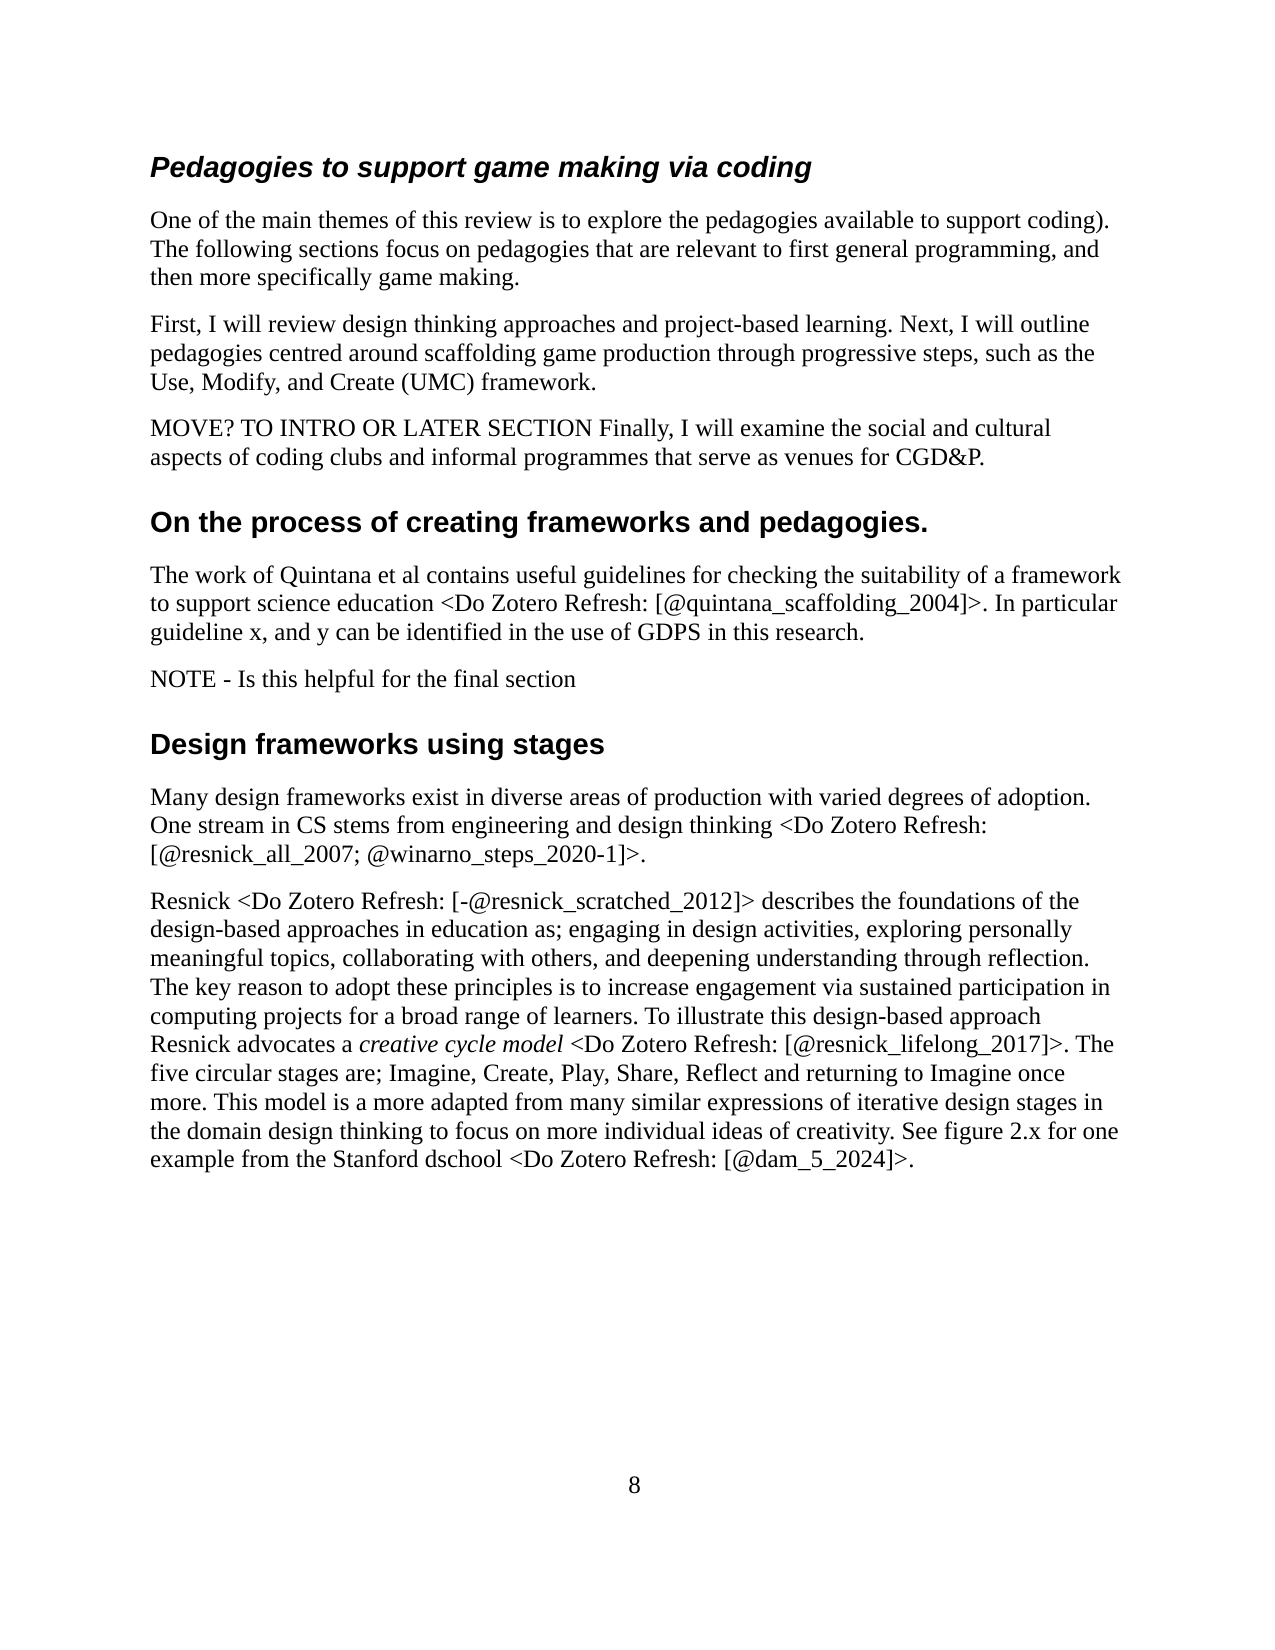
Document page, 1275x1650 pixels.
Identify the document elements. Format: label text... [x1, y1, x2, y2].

text One of the main themes of this review is to explore the pedagogies available to support coding). The following sections focus on pedagogies that are relevant to first general programming, and then more specifically game making. [150, 205, 1125, 291]
text First, I will review design thinking approaches and project-based learning. Next, I will outline pedagogies centred around scaffolding game production through progressive steps, such as the Use, Modify, and Create (UMC) framework. [150, 309, 1125, 395]
text Many design frameworks exist in diverse areas of production with varied degrees of adoption. One stream in CS stems from engineering and design thinking <Do Zotero Refresh: [@resnick_all_2007; @winarno_steps_2020-1]>. [150, 782, 1125, 868]
subtitle Pedagogies to support game making via coding [150, 150, 1125, 183]
subtitle On the process of creating frameworks and pedagogies. [150, 505, 1125, 538]
text NOTE - Is this helpful for the final section [150, 664, 1125, 693]
subtitle Design frameworks using stages [150, 727, 1125, 760]
text The work of Quintana et al contains useful guidelines for checking the suitability of a framework to support science education <Do Zotero Refresh: [@quintana_scaffolding_2004]>. In particular guideline x, and y can be identified in the use of GDPS in this research. [150, 560, 1125, 646]
text MOVE? TO INTRO OR LATER SECTION Finally, I will examine the social and cultural aspects of coding clubs and informal programmes that serve as venues for CGD&P. [150, 413, 1125, 471]
text Resnick <Do Zotero Refresh: [-@resnick_scratched_2012]> describes the foundations of the design-based approaches in education as; engaging in design activities, exploring personally meaningful topics, collaborating with others, and deepening understanding through reflection. The key reason to adopt these principles is to increase engagement via sustained participation in computing projects for a broad range of learners. To illustrate this design-based approach Resnick advocates a creative cycle model <Do Zotero Refresh: [@resnick_lifelong_2017]>. The five circular stages are; Imagine, Create, Play, Share, Reflect and returning to Imagine once more. This model is a more adapted from many similar expressions of iterative design stages in the domain design thinking to focus on more individual ideas of creativity. See figure 2.x for one example from the Stanford dschool <Do Zotero Refresh: [@dam_5_2024]>. [150, 886, 1125, 1173]
